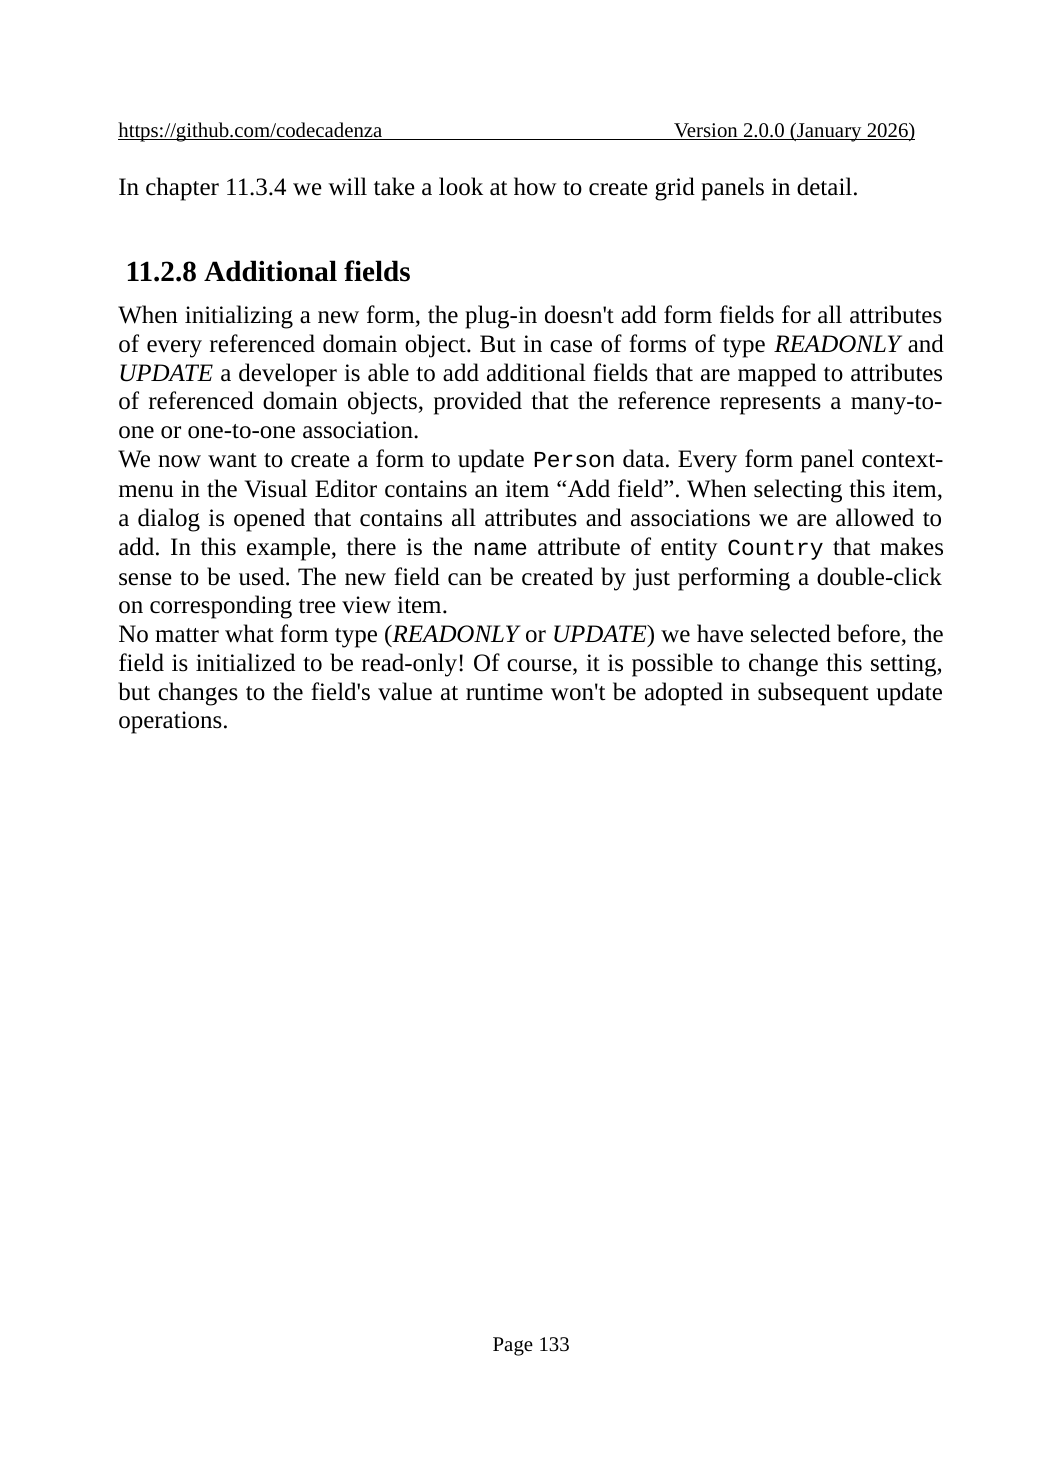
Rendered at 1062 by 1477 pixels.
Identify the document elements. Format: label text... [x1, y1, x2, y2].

text No matter what form type (READONLY or UPDATE) we have selected before, the field is initialized to be read-only! Of course, it is possible to change this setting, but changes to the field's value at runtime won't be adopted in subsequent update operations. [118, 619, 944, 734]
subtitle Additional fields [118, 254, 944, 288]
text We now want to create a form to update Person data. Every form panel context-menu in the Visual Editor contains an item “Add field”. When selecting this item, a dialog is opened that contains all attributes and associations we are allowed to add. In this example, there is the name attribute of entity Country that makes sense to be used. The new field can be created by just performing a double-click on corresponding tree view item. [118, 444, 944, 619]
text In chapter 11.3.4 we will take a look at how to create grid panels in detail. [118, 172, 944, 200]
text When initializing a new form, the plug-in doesn't add form fields for all attributes of every referenced domain object. But in case of forms of type READONLY and UPDATE a developer is able to add additional fields that are mapped to attributes of referenced domain objects, provided that the reference represents a many-to-one or one-to-one association. [118, 300, 944, 444]
